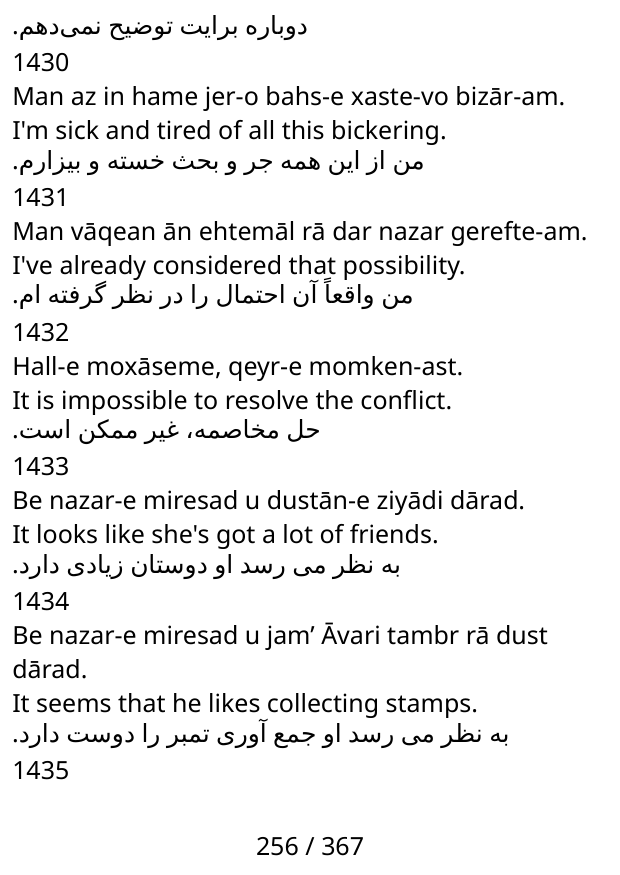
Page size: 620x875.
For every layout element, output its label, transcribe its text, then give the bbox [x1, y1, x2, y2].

text Hall-e moxāseme, qeyr-e momken-ast. [12, 348, 607, 382]
text 1431 [12, 179, 607, 213]
text به نظر می رسد او جمع آوری تمبر را دوست دارد. [12, 720, 607, 753]
text Be nazar-e mi‌resad u dustān-e ziyādi dārad. [12, 483, 607, 517]
text It seems that he likes collecting stamps. [12, 686, 607, 720]
text 1433 [12, 449, 607, 483]
text It looks like she's got a lot of friends. [12, 517, 607, 551]
text به نظر می رسد او دوستان زیادی دارد. [12, 551, 607, 584]
text I'm sick and tired of all this bickering. [12, 113, 607, 147]
text Man vāqean ān ehtemāl rā dar nazar gerefte-am. [12, 213, 607, 247]
text I've already considered that possibility. [12, 247, 607, 282]
text Be nazar-e mi‌resad u jam’ Āvari tambr rā dust dārad. [12, 618, 607, 686]
text It is impossible to resolve the conflict. [12, 382, 607, 416]
text 1430 [12, 44, 607, 79]
text من واقعاً آن احتمال را در نظر گرفته ام. [12, 282, 607, 314]
text دوباره برایت توضیح نمی‌دهم. [12, 12, 607, 44]
text 1432 [12, 314, 607, 348]
text 1435 [12, 753, 607, 787]
text من از این همه جر و بحث خسته و بیزارم. [12, 147, 607, 179]
text 1434 [12, 584, 607, 618]
text حل مخاصمه، غیر ممکن است. [12, 416, 607, 449]
text Man az in hame jer-o bahs-e xaste-vo bizār-am. [12, 79, 607, 113]
